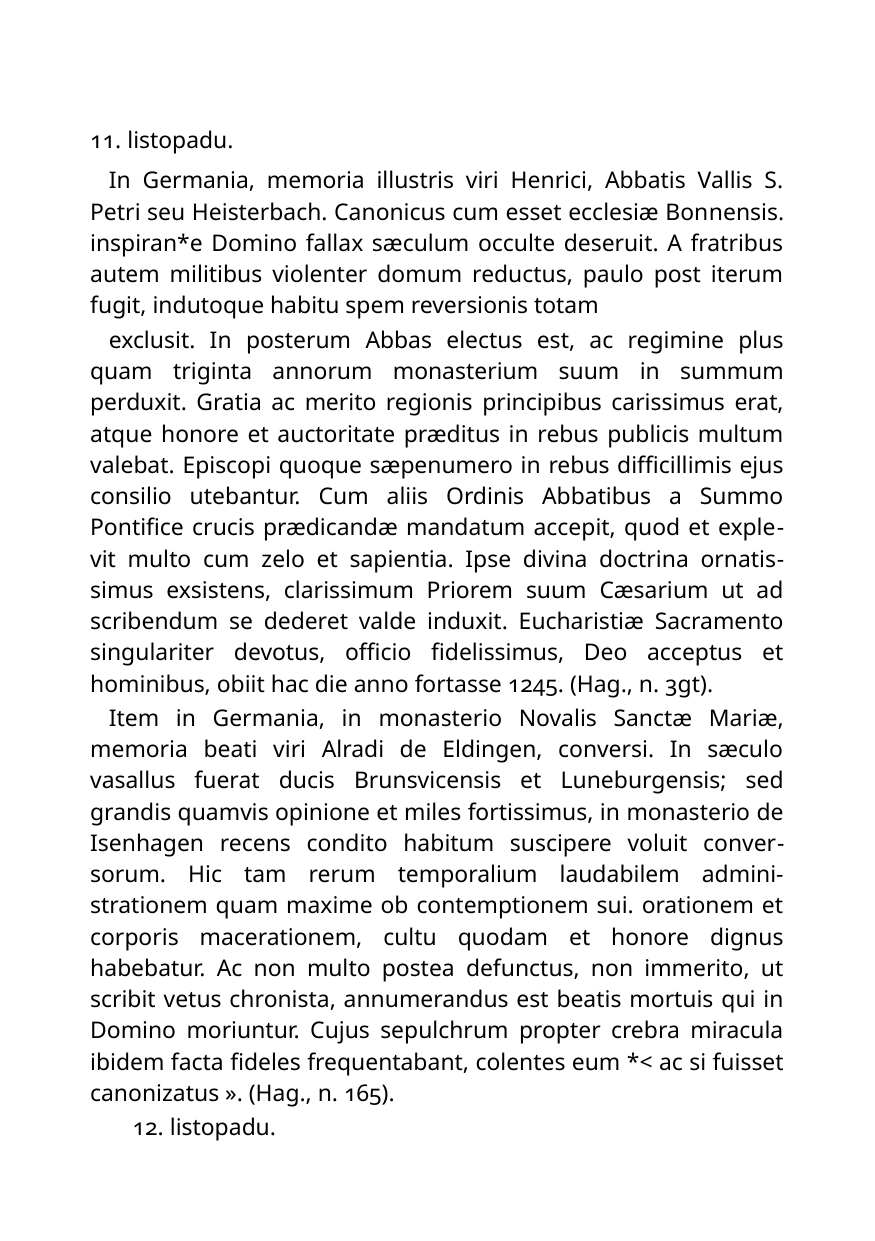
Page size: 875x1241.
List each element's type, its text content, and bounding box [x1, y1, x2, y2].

text In Germania, memoria illustris viri Henrici, Abbatis Vallis S. Petri seu Heisterbach. Canonicus cum esset ecclesiæ Bon­nensis. inspiran*e Domino fallax sæculum occulte deseruit. A fratribus autem militibus violenter domum reductus, paulo post iterum fugit, indutoque habitu spem reversionis totam [90, 164, 784, 321]
text exclusit. In posterum Abbas electus est, ac regimine plus quam triginta annorum monasterium suum in summum perduxit. Gratia ac merito regionis principibus carissimus erat, atque honore et auctoritate præditus in rebus publicis multum vale­bat. Episcopi quoque sæpenumero in rebus difficillimis ejus consilio utebantur. Cum aliis Ordinis Abbatibus a Summo Pontifice crucis prædicandæ mandatum accepit, quod et exple­vit multo cum zelo et sapientia. Ipse divina doctrina ornatis­simus exsistens, clarissimum Priorem suum Cæsarium ut ad scribendum se dederet valde induxit. Eucharistiæ Sacramento singulariter devotus, officio fidelissimus, Deo acceptus et hominibus, obiit hac die anno fortasse 1245. (Hag., n. 3gt). [90, 324, 784, 699]
text 12. listopadu. [90, 1111, 784, 1142]
text Item in Germania, in monasterio Novalis Sanctæ Mariæ, memoria beati viri Alradi de Eldingen, conversi. In sæculo vasallus fuerat ducis Brunsvicensis et Luneburgensis; sed grandis quamvis opinione et miles fortissimus, in monasterio de Isenhagen recens condito habitum suscipere voluit conver­sorum. Hic tam rerum temporalium laudabilem admini- strationem quam maxime ob contemptionem sui. orationem et corporis macerationem, cultu quodam et honore dignus habebatur. Ac non multo postea defunctus, non immerito, ut scribit vetus chronista, annumerandus est beatis mortuis qui in Domino moriuntur. Cujus sepulchrum propter crebra miracula ibidem facta fideles frequentabant, colentes eum *< ac si fuisset canonizatus ». (Hag., n. 165). [90, 702, 784, 1108]
text 11. listopadu. [90, 124, 784, 156]
